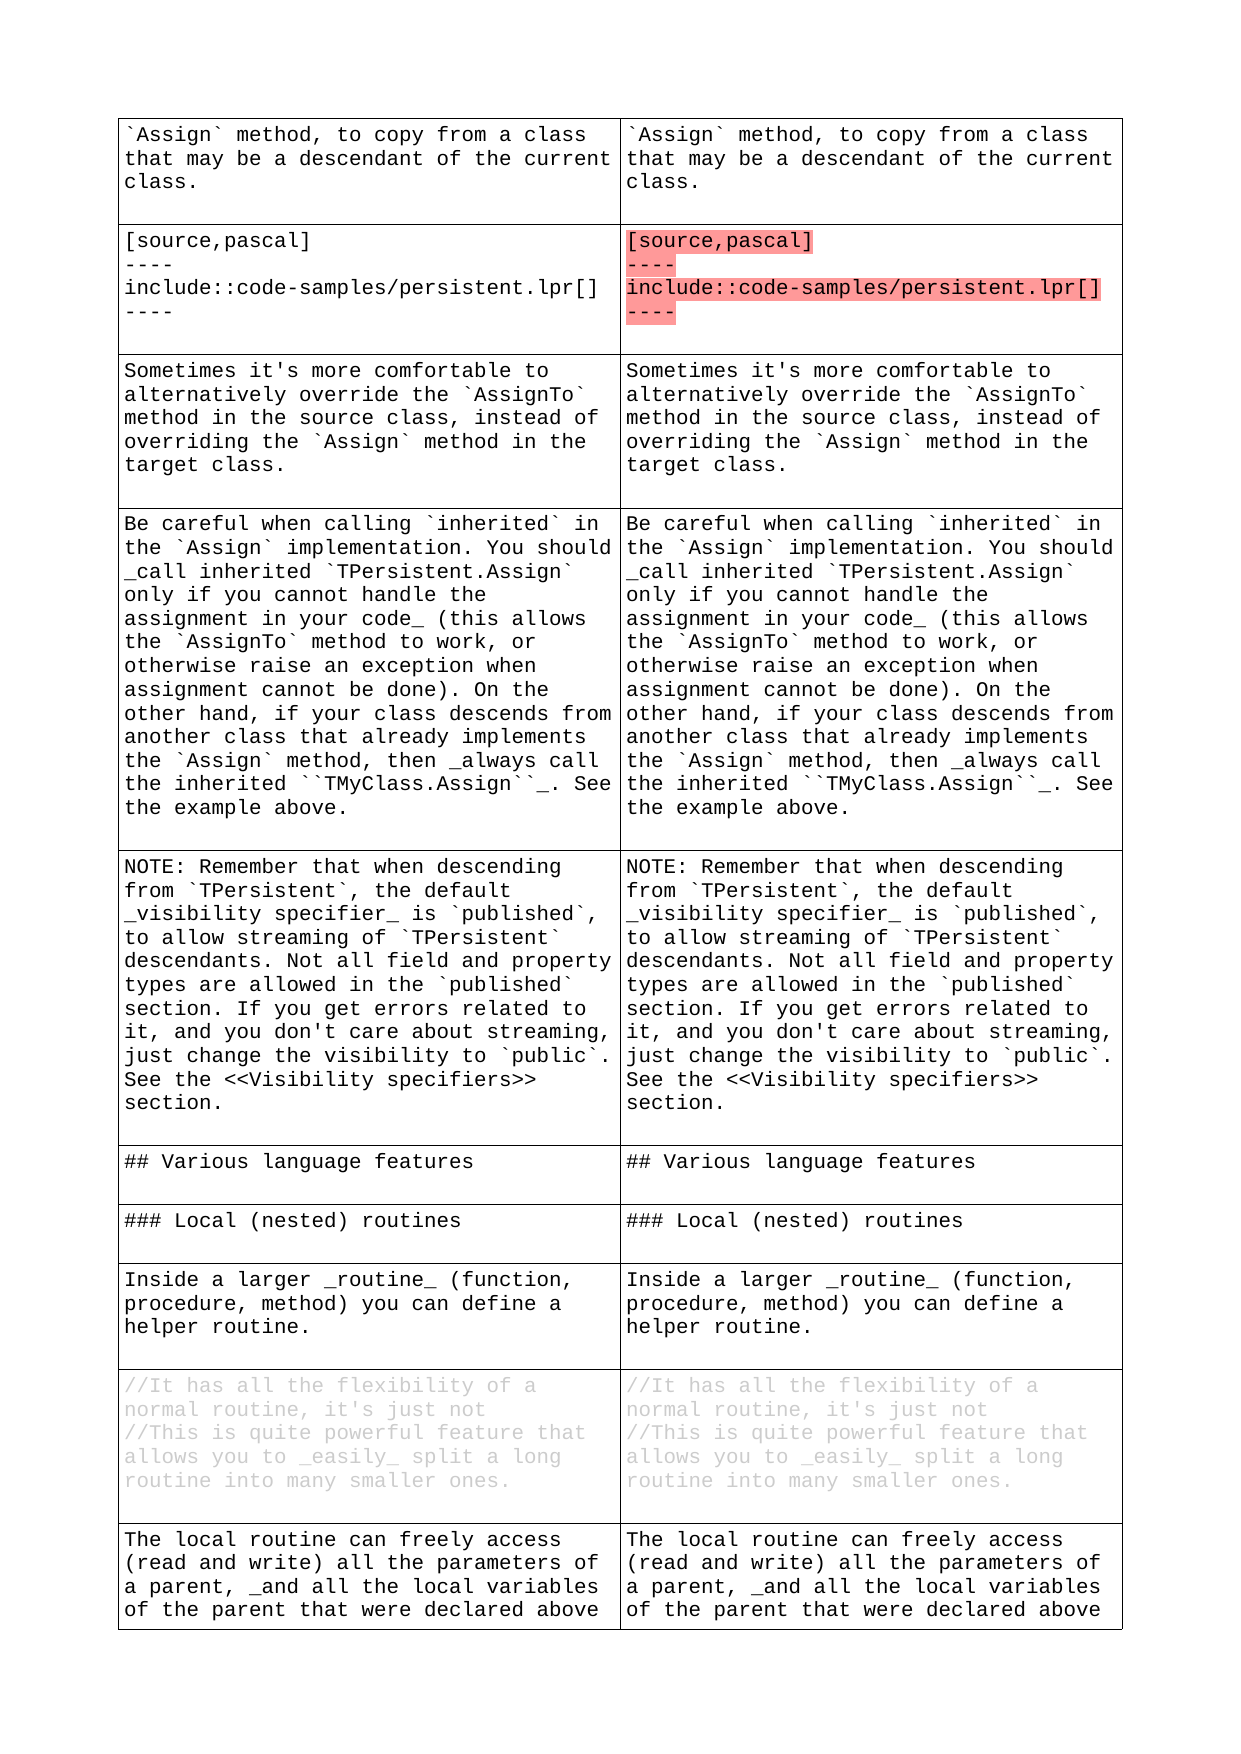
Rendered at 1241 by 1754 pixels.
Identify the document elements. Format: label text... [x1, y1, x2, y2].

table_cell `Assign` method, to copy from a class that may be a descendant of the current class. [621, 119, 1122, 224]
table_cell ### Local (nested) routines [119, 1205, 620, 1263]
table_cell Inside a larger _routine_ (function, procedure, method) you can define a helper routine. [119, 1264, 620, 1369]
table_cell Sometimes it's more comfortable to alternatively override the `AssignTo` method in the source class, instead of overriding the `Assign` method in the target class. [621, 355, 1122, 507]
table_cell NOTE: Remember that when descending from `TPersistent`, the default _visibility specifier_ is `published`, to allow streaming of `TPersistent` descendants. Not all field and property types are allowed in the `published` section. If you get errors related to it, and you don't care about streaming, just change the visibility to `public`. See the <<Visibility specifiers>> section. [621, 851, 1122, 1145]
table_cell Be careful when calling `inherited` in the `Assign` implementation. You should _call inherited `TPersistent.Assign` only if you cannot handle the assignment in your code_ (this allows the `AssignTo` method to work, or otherwise raise an exception when assignment cannot be done). On the other hand, if your class descends from another class that already implements the `Assign` method, then _always call the inherited ``TMyClass.Assign``_. See the example above. [119, 509, 620, 850]
table_cell ### Local (nested) routines [621, 1205, 1122, 1263]
table_cell [source,pascal] ---- include::code-samples/persistent.lpr[] ---- [621, 225, 1122, 354]
table_cell //It has all the flexibility of a normal routine, it's just not //This is quite powerful feature that allows you to _easily_ split a long routine into many smaller ones. [621, 1370, 1122, 1523]
table_cell The local routine can freely access (read and write) all the parameters of a parent, _and all the local variables of the parent that were declared above [119, 1524, 620, 1629]
table_cell Inside a larger _routine_ (function, procedure, method) you can define a helper routine. [621, 1264, 1122, 1369]
table_cell //It has all the flexibility of a normal routine, it's just not //This is quite powerful feature that allows you to _easily_ split a long routine into many smaller ones. [119, 1370, 620, 1523]
table_cell Sometimes it's more comfortable to alternatively override the `AssignTo` method in the source class, instead of overriding the `Assign` method in the target class. [119, 355, 620, 507]
table_cell ## Various language features [621, 1146, 1122, 1204]
table_cell NOTE: Remember that when descending from `TPersistent`, the default _visibility specifier_ is `published`, to allow streaming of `TPersistent` descendants. Not all field and property types are allowed in the `published` section. If you get errors related to it, and you don't care about streaming, just change the visibility to `public`. See the <<Visibility specifiers>> section. [119, 851, 620, 1145]
table_cell [source,pascal] ---- include::code-samples/persistent.lpr[] ---- [119, 225, 620, 354]
table_cell `Assign` method, to copy from a class that may be a descendant of the current class. [119, 119, 620, 224]
table_cell The local routine can freely access (read and write) all the parameters of a parent, _and all the local variables of the parent that were declared above [621, 1524, 1122, 1629]
table_cell Be careful when calling `inherited` in the `Assign` implementation. You should _call inherited `TPersistent.Assign` only if you cannot handle the assignment in your code_ (this allows the `AssignTo` method to work, or otherwise raise an exception when assignment cannot be done). On the other hand, if your class descends from another class that already implements the `Assign` method, then _always call the inherited ``TMyClass.Assign``_. See the example above. [621, 509, 1122, 850]
table_cell ## Various language features [119, 1146, 620, 1204]
